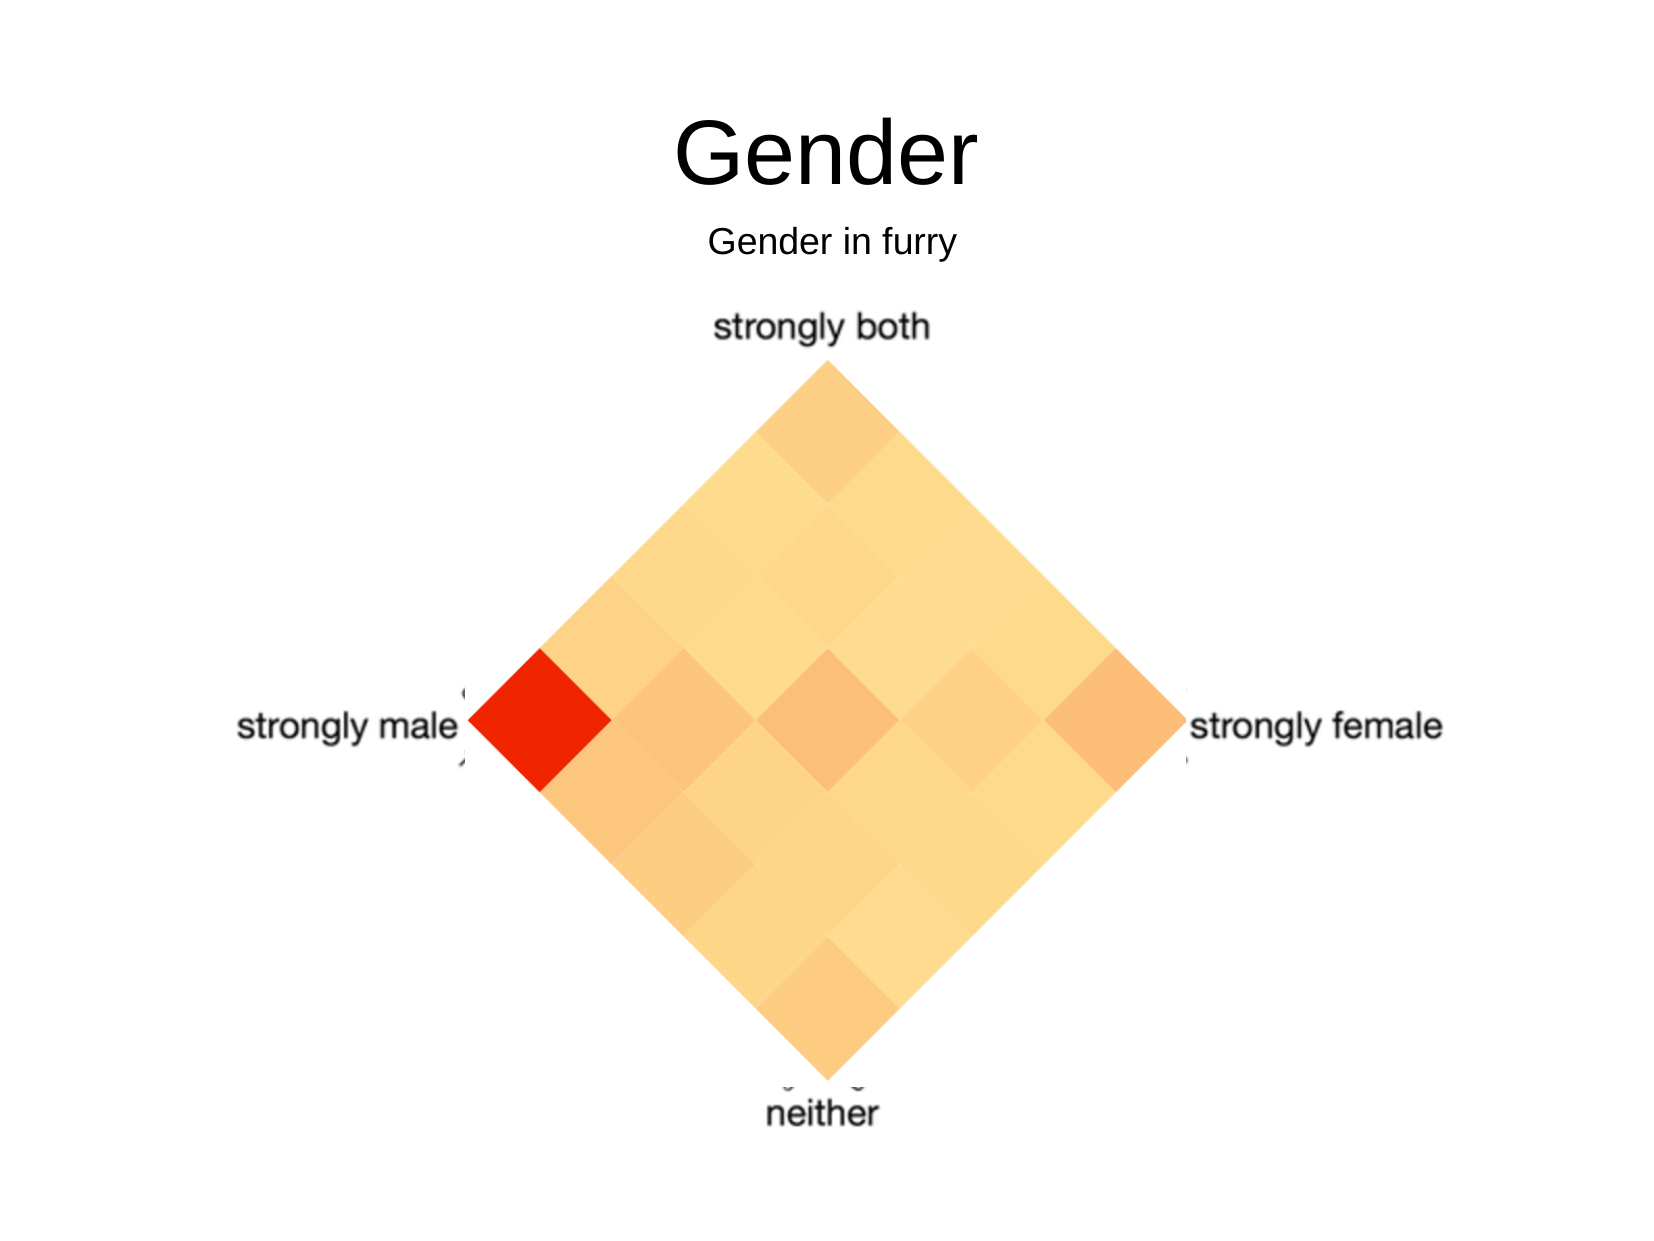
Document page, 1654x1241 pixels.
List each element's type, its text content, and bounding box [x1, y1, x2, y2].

picture [221, 298, 1453, 1147]
title Gender [82, 49, 1571, 257]
text_box Gender in furry [510, 212, 1156, 270]
